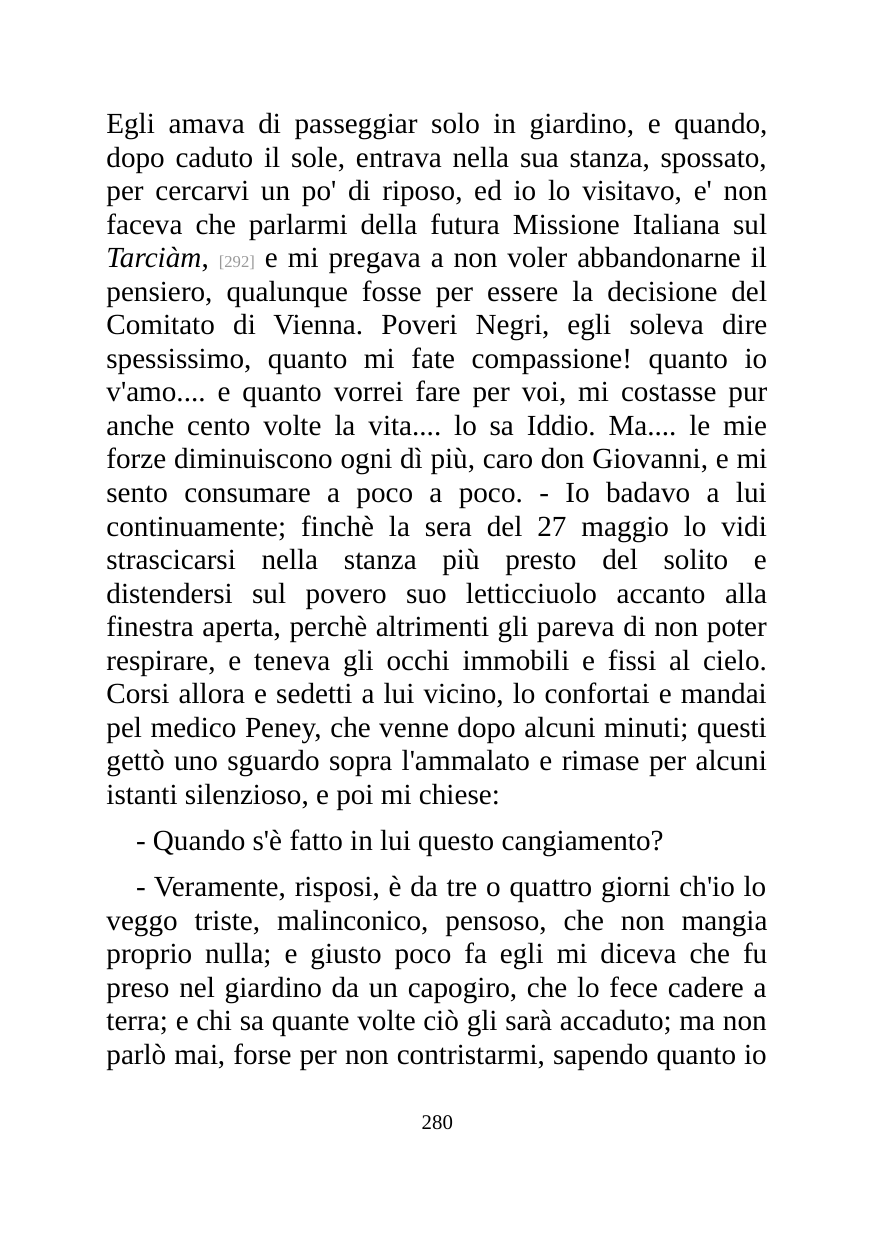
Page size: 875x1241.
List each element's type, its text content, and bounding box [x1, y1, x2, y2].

text Egli amava di passeggiar solo in giardino, e quando, dopo caduto il sole, entrava nella sua stanza, spossato, per cercarvi un po' di riposo, ed io lo visitavo, e' non faceva che parlarmi della futura Missione Italiana sul Tarciàm, [292] e mi pregava a non voler abbandonarne il pensiero, qualunque fosse per essere la decisione del Comitato di Vienna. Poveri Negri, egli soleva dire spessissimo, quanto mi fate compassione! quanto io v'amo.... e quanto vorrei fare per voi, mi costasse pur anche cento volte la vita.... lo sa Iddio. Ma.... le mie forze diminuiscono ogni dì più, caro don Giovanni, e mi sento consumare a poco a poco. - Io badavo a lui continuamente; finchè la sera del 27 maggio lo vidi strascicarsi nella stanza più presto del solito e distendersi sul povero suo letticciuolo accanto alla finestra aperta, perchè altrimenti gli pareva di non poter respirare, e teneva gli occhi immobili e fissi al cielo. Corsi allora e sedetti a lui vicino, lo confortai e mandai pel medico Peney, che venne dopo alcuni minuti; questi gettò uno sguardo sopra l'ammalato e rimase per alcuni istanti silenzioso, e poi mi chiese: [106, 106, 768, 811]
text - Quando s'è fatto in lui questo cangiamento? [106, 823, 768, 857]
text - Veramente, risposi, è da tre o quattro giorni ch'io lo veggo triste, malinconico, pensoso, che non mangia proprio nulla; e giusto poco fa egli mi diceva che fu preso nel giardino da un capogiro, che lo fece cadere a terra; e chi sa quante volte ciò gli sarà accaduto; ma non parlò mai, forse per non contristarmi, sapendo quanto io [106, 869, 768, 1070]
